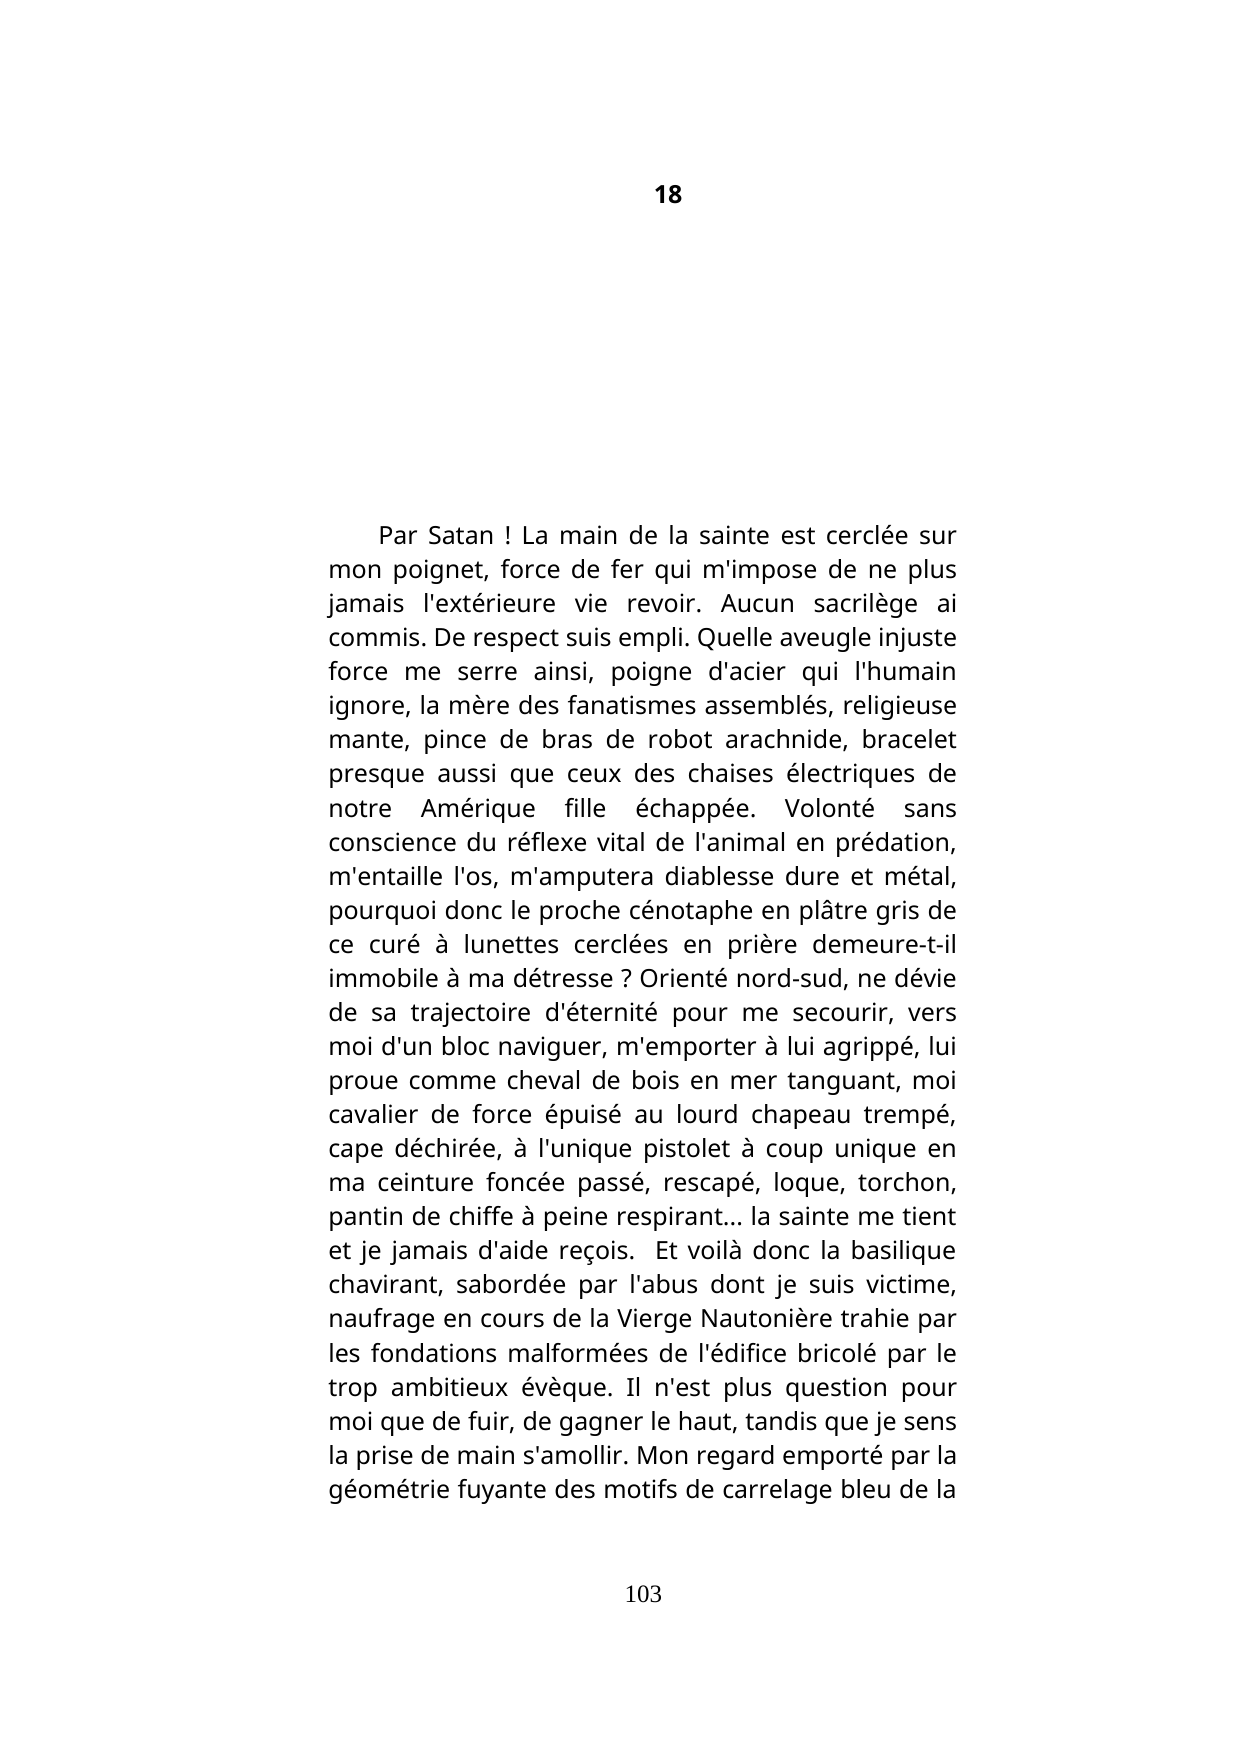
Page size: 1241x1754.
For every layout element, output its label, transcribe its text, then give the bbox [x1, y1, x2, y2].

text 18 [328, 177, 958, 211]
text Par Satan ! La main de la sainte est cerclée sur mon poignet, force de fer qui m'impose de ne plus jamais l'extérieure vie revoir. Aucun sacrilège ai commis. De respect suis empli. Quelle aveugle injuste force me serre ainsi, poigne d'acier qui l'humain ignore, la mère des fanatismes assemblés, religieuse mante, pince de bras de robot arachnide, bracelet presque aussi que ceux des chaises électriques de notre Amérique fille échappée. Volonté sans conscience du réflexe vital de l'animal en prédation, m'entaille l'os, m'amputera diablesse dure et métal, pourquoi donc le proche cénotaphe en plâtre gris de ce curé à lunettes cerclées en prière demeure-t-il immobile à ma détresse ? Orienté nord-sud, ne dévie de sa trajectoire d'éternité pour me secourir, vers moi d'un bloc naviguer, m'emporter à lui agrippé, lui proue comme cheval de bois en mer tanguant, moi cavalier de force épuisé au lourd chapeau trempé, cape déchirée, à l'unique pistolet à coup unique en ma ceinture foncée passé, rescapé, loque, torchon, pantin de chiffe à peine respirant... la sainte me tient et je jamais d'aide reçois. Et voilà donc la basilique chavirant, sabordée par l'abus dont je suis victime, naufrage en cours de la Vierge Nautonière trahie par les fondations malformées de l'édifice bricolé par le trop ambitieux évèque. Il n'est plus question pour moi que de fuir, de gagner le haut, tandis que je sens la prise de main s'amollir. Mon regard emporté par la géométrie fuyante des motifs de carrelage bleu de la [328, 518, 958, 1506]
